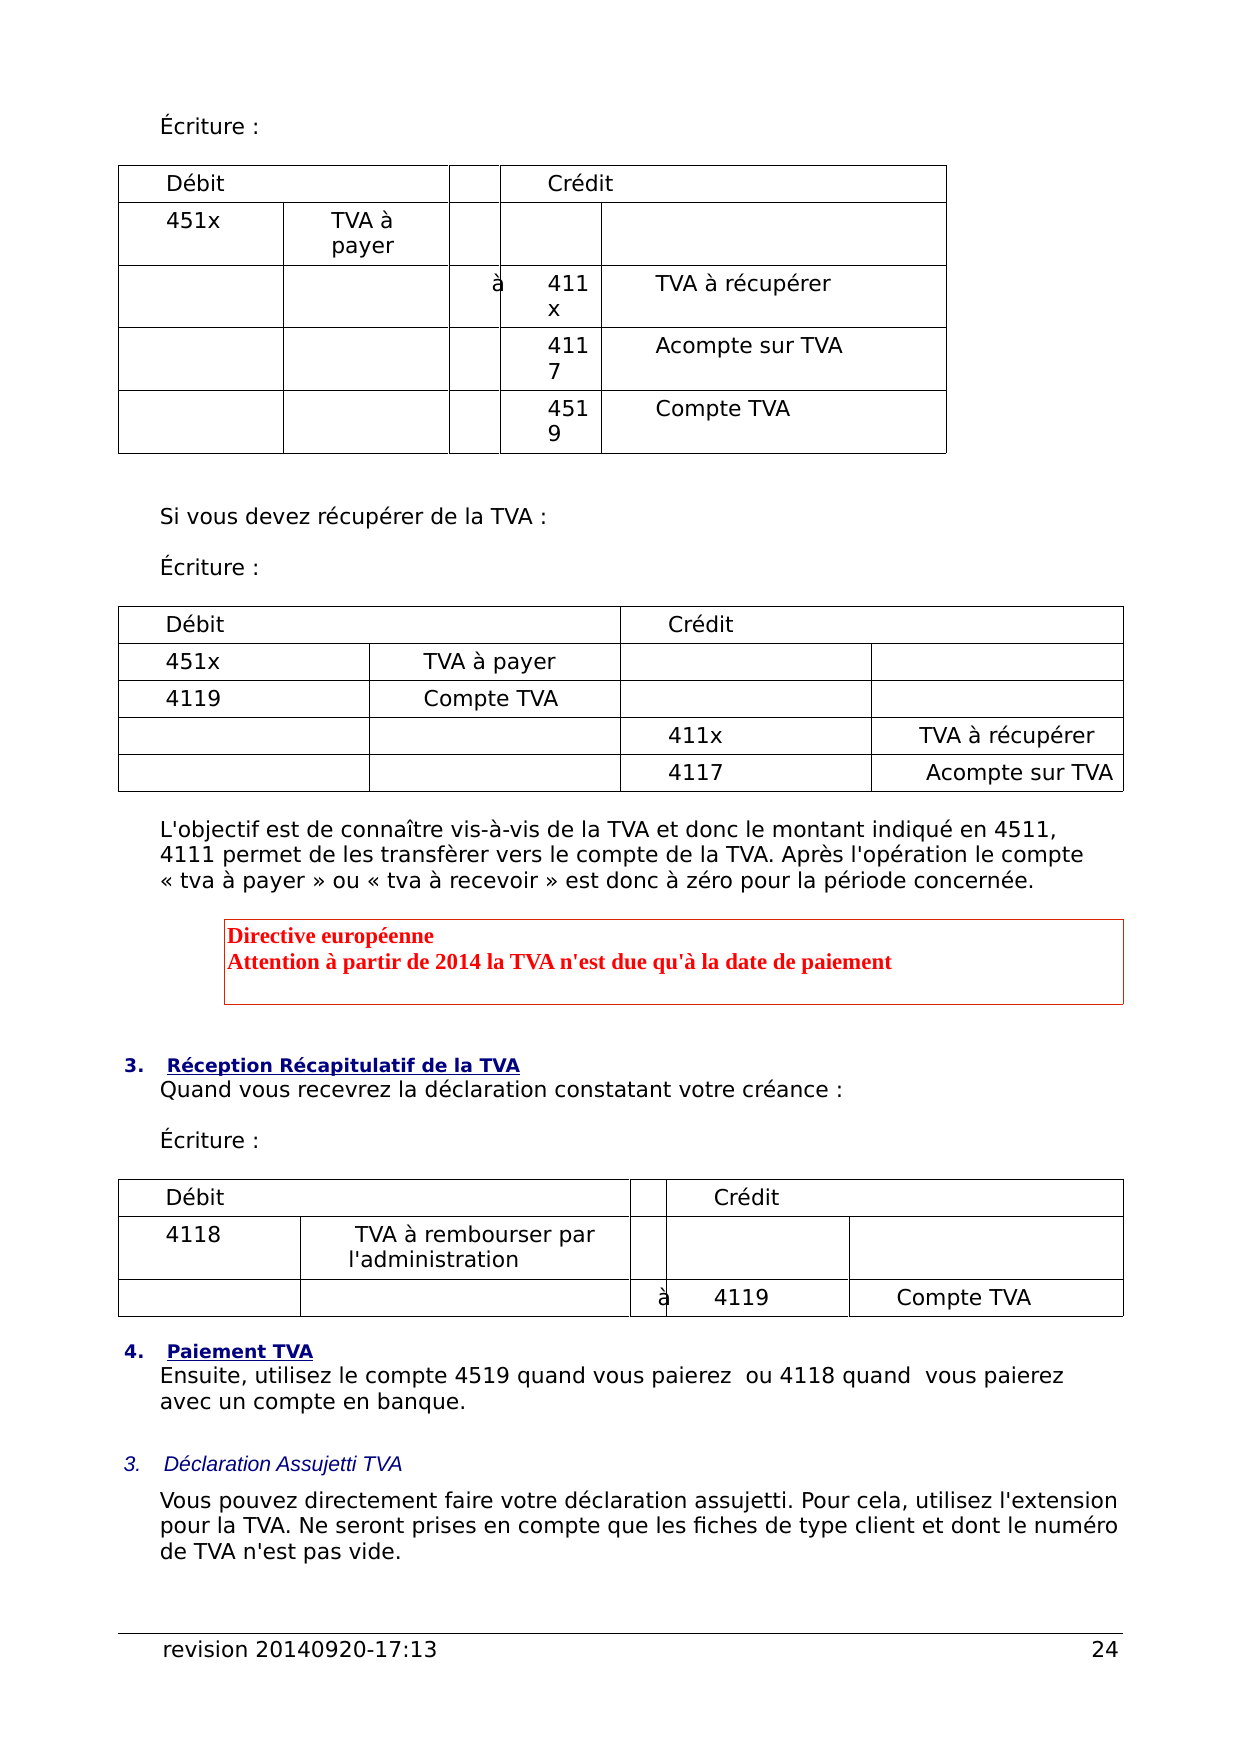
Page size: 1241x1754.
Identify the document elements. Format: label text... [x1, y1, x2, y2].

table_cell 451x [119, 203, 283, 265]
table_header Débit [119, 1180, 629, 1216]
table_cell 4519 [501, 391, 601, 453]
subtitle Réception Récapitulatif de la TVA [117, 1055, 1123, 1077]
table_cell [501, 203, 601, 265]
table_cell [450, 391, 499, 453]
table_cell 451x [119, 644, 369, 680]
table_cell [119, 266, 283, 327]
text Quand vous recevrez la déclaration constatant votre créance : [159, 1077, 1123, 1102]
table_cell à [450, 266, 499, 327]
table_cell [667, 1217, 848, 1279]
table_cell [370, 755, 620, 791]
table_header Débit [119, 607, 620, 643]
table_cell [621, 644, 871, 680]
table_cell TVA à rembourser par l'administration [301, 1217, 629, 1279]
text Écriture : [159, 555, 1123, 580]
table_cell [284, 266, 448, 327]
table_cell [301, 1280, 629, 1316]
table_cell [850, 1217, 1123, 1279]
table_cell [631, 1217, 666, 1279]
text Vous pouvez directement faire votre déclaration assujetti. Pour cela, utilisez l'extension pour la TVA. Ne seront prises en compte que les fiches de type client et dont le numéro de TVA n'est pas vide. [159, 1488, 1123, 1564]
table_cell 4118 [119, 1217, 300, 1279]
table_cell 411x [621, 718, 871, 754]
table_cell Compte TVA [370, 681, 620, 717]
table_cell 4119 [667, 1280, 848, 1316]
table_header Crédit [501, 166, 946, 202]
text Si vous devez récupérer de la TVA : [159, 504, 1123, 529]
table_header Crédit [621, 607, 1123, 643]
text L'objectif est de connaître vis-à-vis de la TVA et donc le montant indiqué en 4511, 4111 permet de les transfèrer vers le compte de la TVA. Après l'opération le compte « tva à payer » ou « tva à recevoir » est donc à zéro pour la période concernée. [159, 817, 1123, 893]
table_cell Compte TVA [850, 1280, 1123, 1316]
table_cell 4119 [119, 681, 369, 717]
table_cell à [631, 1280, 666, 1316]
table_cell [284, 328, 448, 390]
table_cell 411x [501, 266, 601, 327]
table_cell TVA à payer [284, 203, 448, 265]
table_cell [872, 644, 1123, 680]
table_header Débit [119, 166, 448, 202]
table_cell Acompte sur TVA [602, 328, 946, 390]
table_cell TVA à récupérer [872, 718, 1123, 754]
table_cell [450, 203, 499, 265]
text Écriture : [159, 1128, 1123, 1153]
table_header [450, 166, 499, 202]
table_cell [119, 718, 369, 754]
table_cell [119, 1280, 300, 1316]
table_header [631, 1180, 666, 1216]
text Directive européenne [225, 920, 1123, 945]
subtitle Paiement TVA [117, 1341, 1123, 1363]
table_cell [602, 203, 946, 265]
subtitle Déclaration Assujetti TVA [117, 1452, 1123, 1476]
table_cell [450, 328, 499, 390]
table_cell Acompte sur TVA [872, 755, 1123, 791]
table_cell [872, 681, 1123, 717]
table_cell [119, 328, 283, 390]
table_cell [621, 681, 871, 717]
text Attention à partir de 2014 la TVA n'est due qu'à la date de paiement [225, 945, 1123, 975]
text Ensuite, utilisez le compte 4519 quand vous paierez ou 4118 quand vous paierez avec un compte en banque. [159, 1363, 1123, 1414]
table_cell [370, 718, 620, 754]
table_header Crédit [667, 1180, 1123, 1216]
table_cell Compte TVA [602, 391, 946, 453]
text Écriture : [159, 114, 1123, 139]
table_cell TVA à récupérer [602, 266, 946, 327]
table_cell [119, 755, 369, 791]
table_cell [119, 391, 283, 453]
table_cell TVA à payer [370, 644, 620, 680]
table_cell 4117 [621, 755, 871, 791]
table_cell 4117 [501, 328, 601, 390]
table_cell [284, 391, 448, 453]
